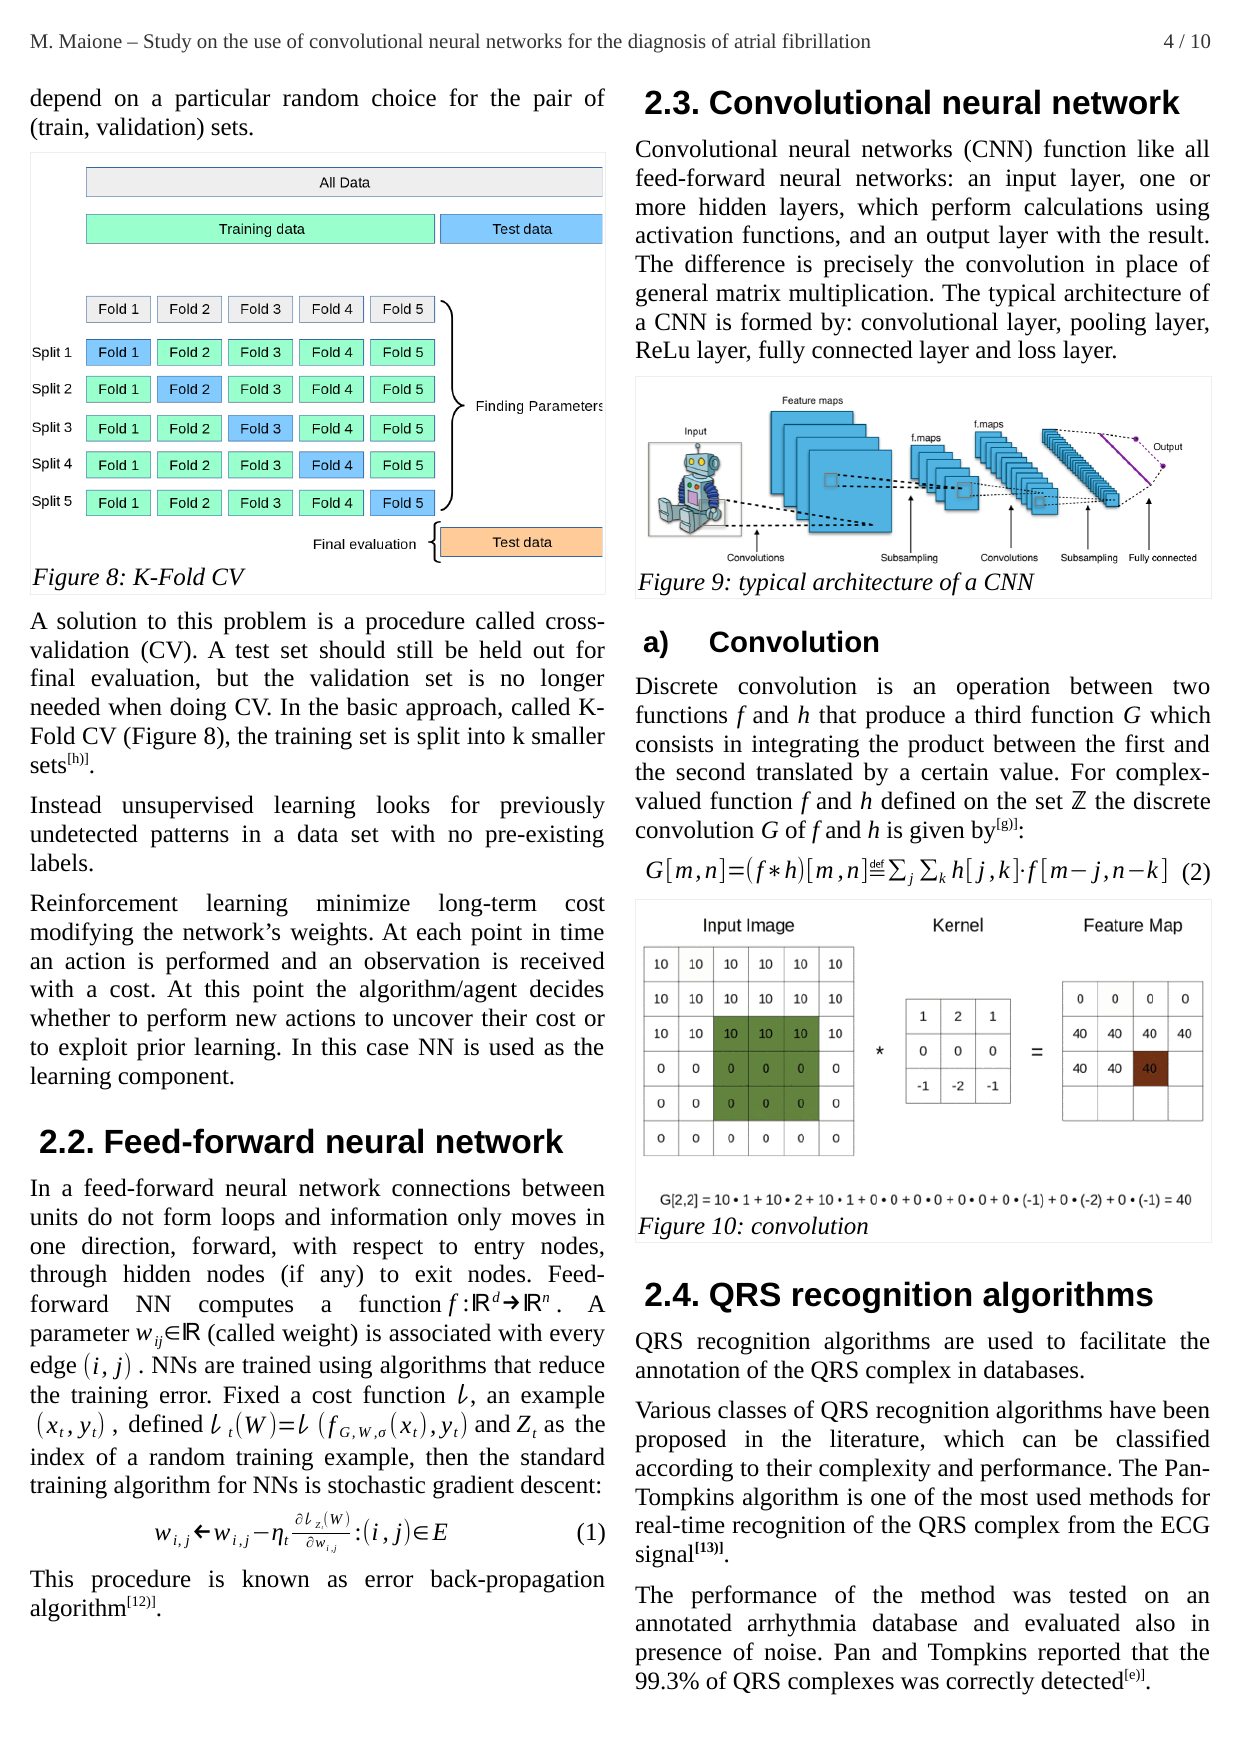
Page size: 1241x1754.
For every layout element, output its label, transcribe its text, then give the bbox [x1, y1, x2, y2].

text The performance of the method was tested on an annotated arrhythmia database and evaluated also in presence of noise. Pan and Tompkins reported that the 99.3% of QRS complexes was correctly detected[e]. [635, 1580, 1211, 1695]
picture [637, 914, 1208, 1211]
table_header [635, 855, 1178, 899]
text Figure 8: K-Fold CV [32, 563, 602, 591]
subtitle Feed-forward neural network [29, 1122, 605, 1161]
text Convolutional neural networks (CNN) function like all feed-forward neural networks: an input layer, one or more hidden layers, which perform calculations using activation functions, and an output layer with the result. The difference is precisely the convolution in place of general matrix multiplication. The typical architecture of a CNN is formed by: convolutional layer, pooling layer, ReLu layer, fully connected layer and loss layer. [635, 134, 1211, 364]
subtitle Convolution [635, 625, 1211, 659]
text Discrete convolution is an operation between two functions f and h that produce a third function G which consists in integrating the product between the first and the second translated by a certain value. For complex-valued function f and h defined on the set ℤ the discrete convolution G of f and h is given by[g]: [635, 671, 1211, 844]
picture [637, 391, 1208, 567]
text QRS recognition algorithms are used to facilitate the annotation of the QRS complex in databases. [635, 1326, 1211, 1384]
subtitle QRS recognition algorithms [635, 1275, 1211, 1314]
text Various classes of QRS recognition algorithms have been proposed in the literature, which can be classified according to their complexity and performance. The Pan-Tompkins algorithm is one of the most used methods for real-time recognition of the QRS complex from the ECG signal[13]. [635, 1396, 1211, 1568]
table_header (2) [1179, 855, 1211, 899]
text Reinforcement learning minimize long-term cost modifying the network’s weights. At each point in time an action is performed and an observation is received with a cost. At this point the algorithm/agent decides whether to perform new actions to uncover their cost or to exploit prior learning. In this case NN is used as the learning component. [29, 888, 605, 1089]
text A solution to this problem is a procedure called cross-validation (CV). A test set should still be held out for final evaluation, but the validation set is no longer needed when doing CV. In the basic approach, called K-Fold CV (Figure 8), the training set is split into k smaller sets[h]. [29, 606, 605, 778]
table_header [30, 1511, 573, 1564]
text Figure 10: convolution [638, 1211, 1208, 1239]
text In a feed-forward neural network connections between units do not form loops and information only moves in one direction, forward, with respect to entry nodes, through hidden nodes (if any) to exit nodes. Feed-forward NN computes a function. A parameter(called weight) is associated with every edge. NNs are trained using algorithms that reduce the training error. Fixed a cost function 𝓁, an example, definedandas the index of a random training example, then the standard training algorithm for NNs is stochastic gradient descent: [29, 1173, 605, 1499]
text depend on a particular random choice for the pair of (train, validation) sets. [29, 83, 605, 141]
table_header (1) [573, 1511, 605, 1564]
text Figure 9: typical architecture of a CNN [638, 567, 1208, 596]
text Instead unsupervised learning looks for previously undetected patterns in a data set with no pre-existing labels. [29, 790, 605, 876]
subtitle Convolutional neural network [635, 83, 1211, 122]
picture [32, 167, 603, 563]
text This procedure is known as error back-propagation algorithm[12]. [29, 1564, 605, 1622]
